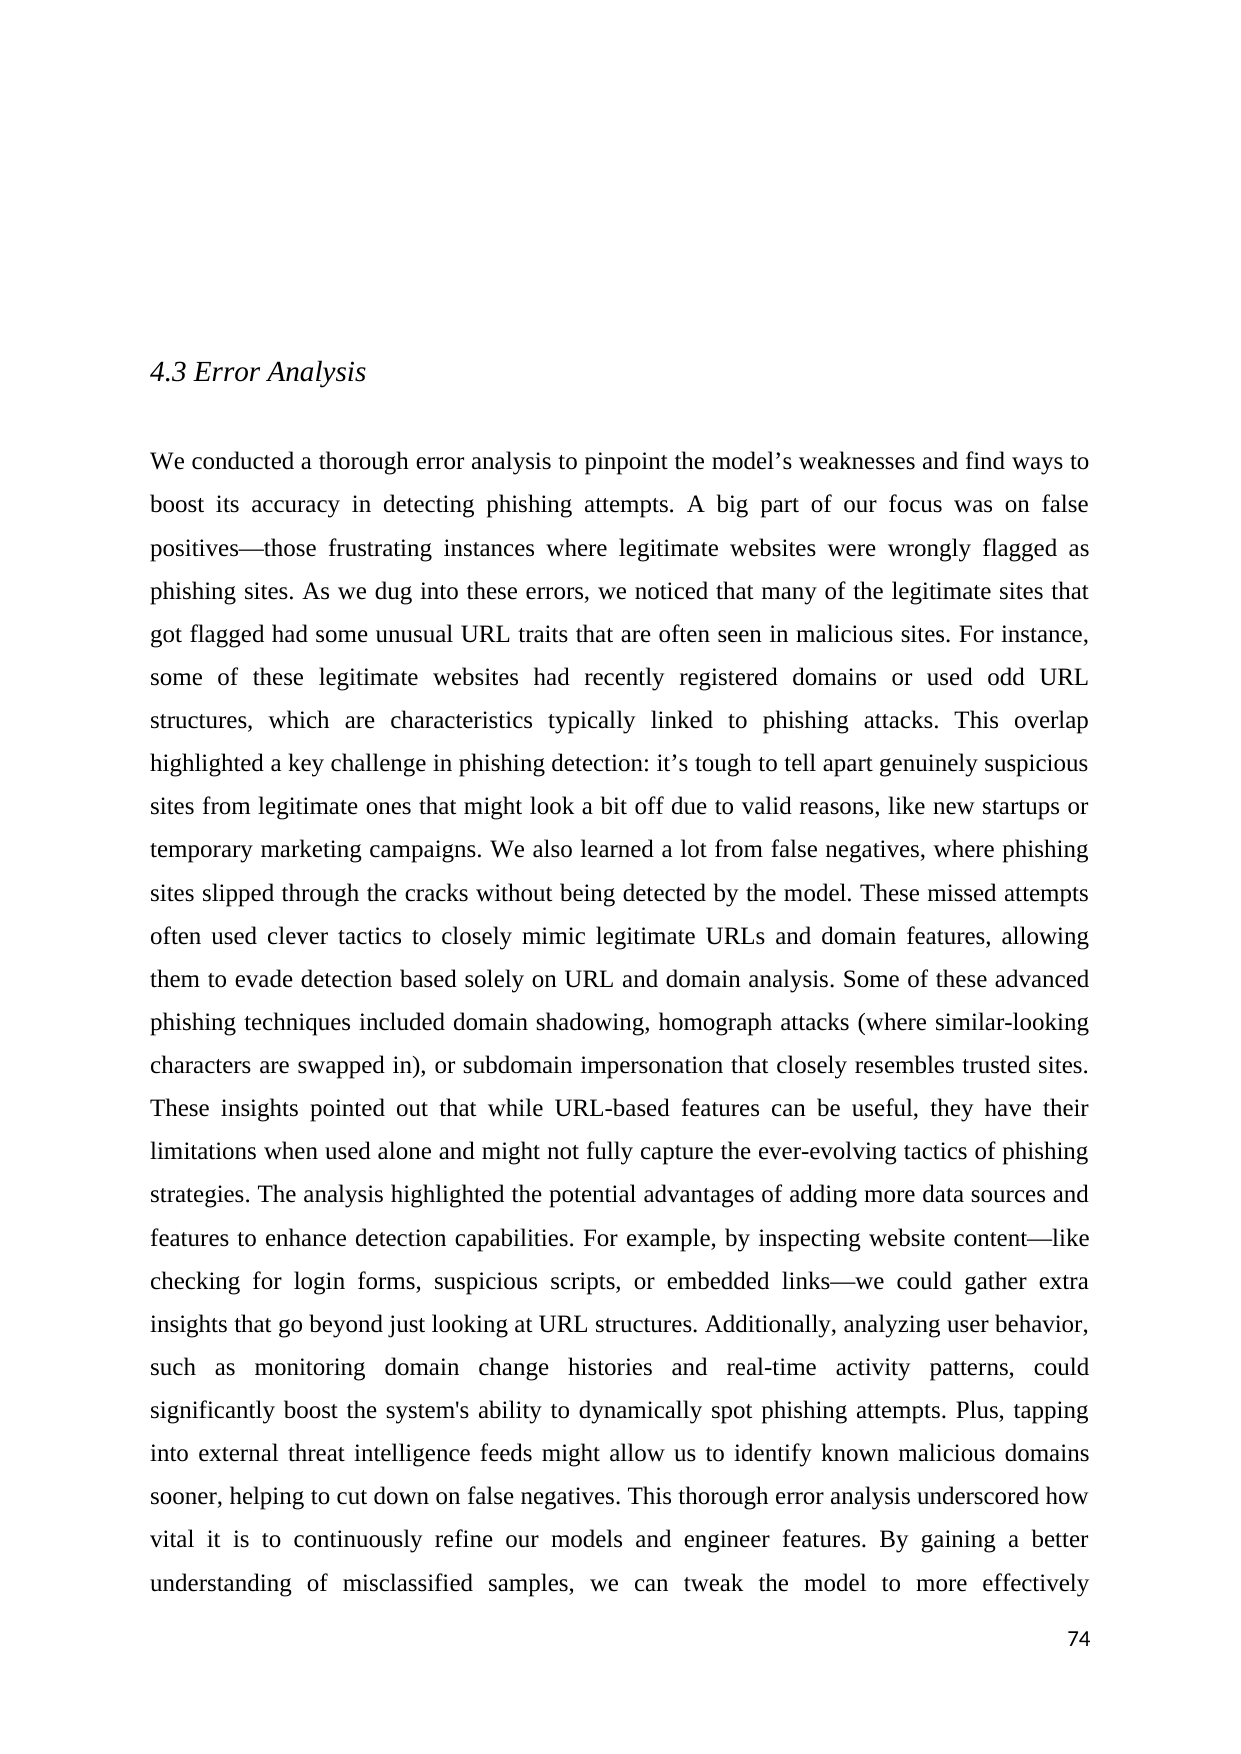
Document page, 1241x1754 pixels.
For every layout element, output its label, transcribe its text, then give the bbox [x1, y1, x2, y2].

text We conducted a thorough error analysis to pinpoint the model’s weaknesses and find ways to boost its accuracy in detecting phishing attempts. A big part of our focus was on false positives—those frustrating instances where legitimate websites were wrongly flagged as phishing sites. As we dug into these errors, we noticed that many of the legitimate sites that got flagged had some unusual URL traits that are often seen in malicious sites. For instance, some of these legitimate websites had recently registered domains or used odd URL structures, which are characteristics typically linked to phishing attacks. This overlap highlighted a key challenge in phishing detection: it’s tough to tell apart genuinely suspicious sites from legitimate ones that might look a bit off due to valid reasons, like new startups or temporary marketing campaigns. We also learned a lot from false negatives, where phishing sites slipped through the cracks without being detected by the model. These missed attempts often used clever tactics to closely mimic legitimate URLs and domain features, allowing them to evade detection based solely on URL and domain analysis. Some of these advanced phishing techniques included domain shadowing, homograph attacks (where similar-looking characters are swapped in), or subdomain impersonation that closely resembles trusted sites. These insights pointed out that while URL-based features can be useful, they have their limitations when used alone and might not fully capture the ever-evolving tactics of phishing strategies. The analysis highlighted the potential advantages of adding more data sources and features to enhance detection capabilities. For example, by inspecting website content—like checking for login forms, suspicious scripts, or embedded links—we could gather extra insights that go beyond just looking at URL structures. Additionally, analyzing user behavior, such as monitoring domain change histories and real-time activity patterns, could significantly boost the system's ability to dynamically spot phishing attempts. Plus, tapping into external threat intelligence feeds might allow us to identify known malicious domains sooner, helping to cut down on false negatives. This thorough error analysis underscored how vital it is to continuously refine our models and engineer features. By gaining a better understanding of misclassified samples, we can tweak the model to more effectively [150, 446, 1090, 1596]
text 4.3 Error Analysis [150, 354, 1090, 388]
